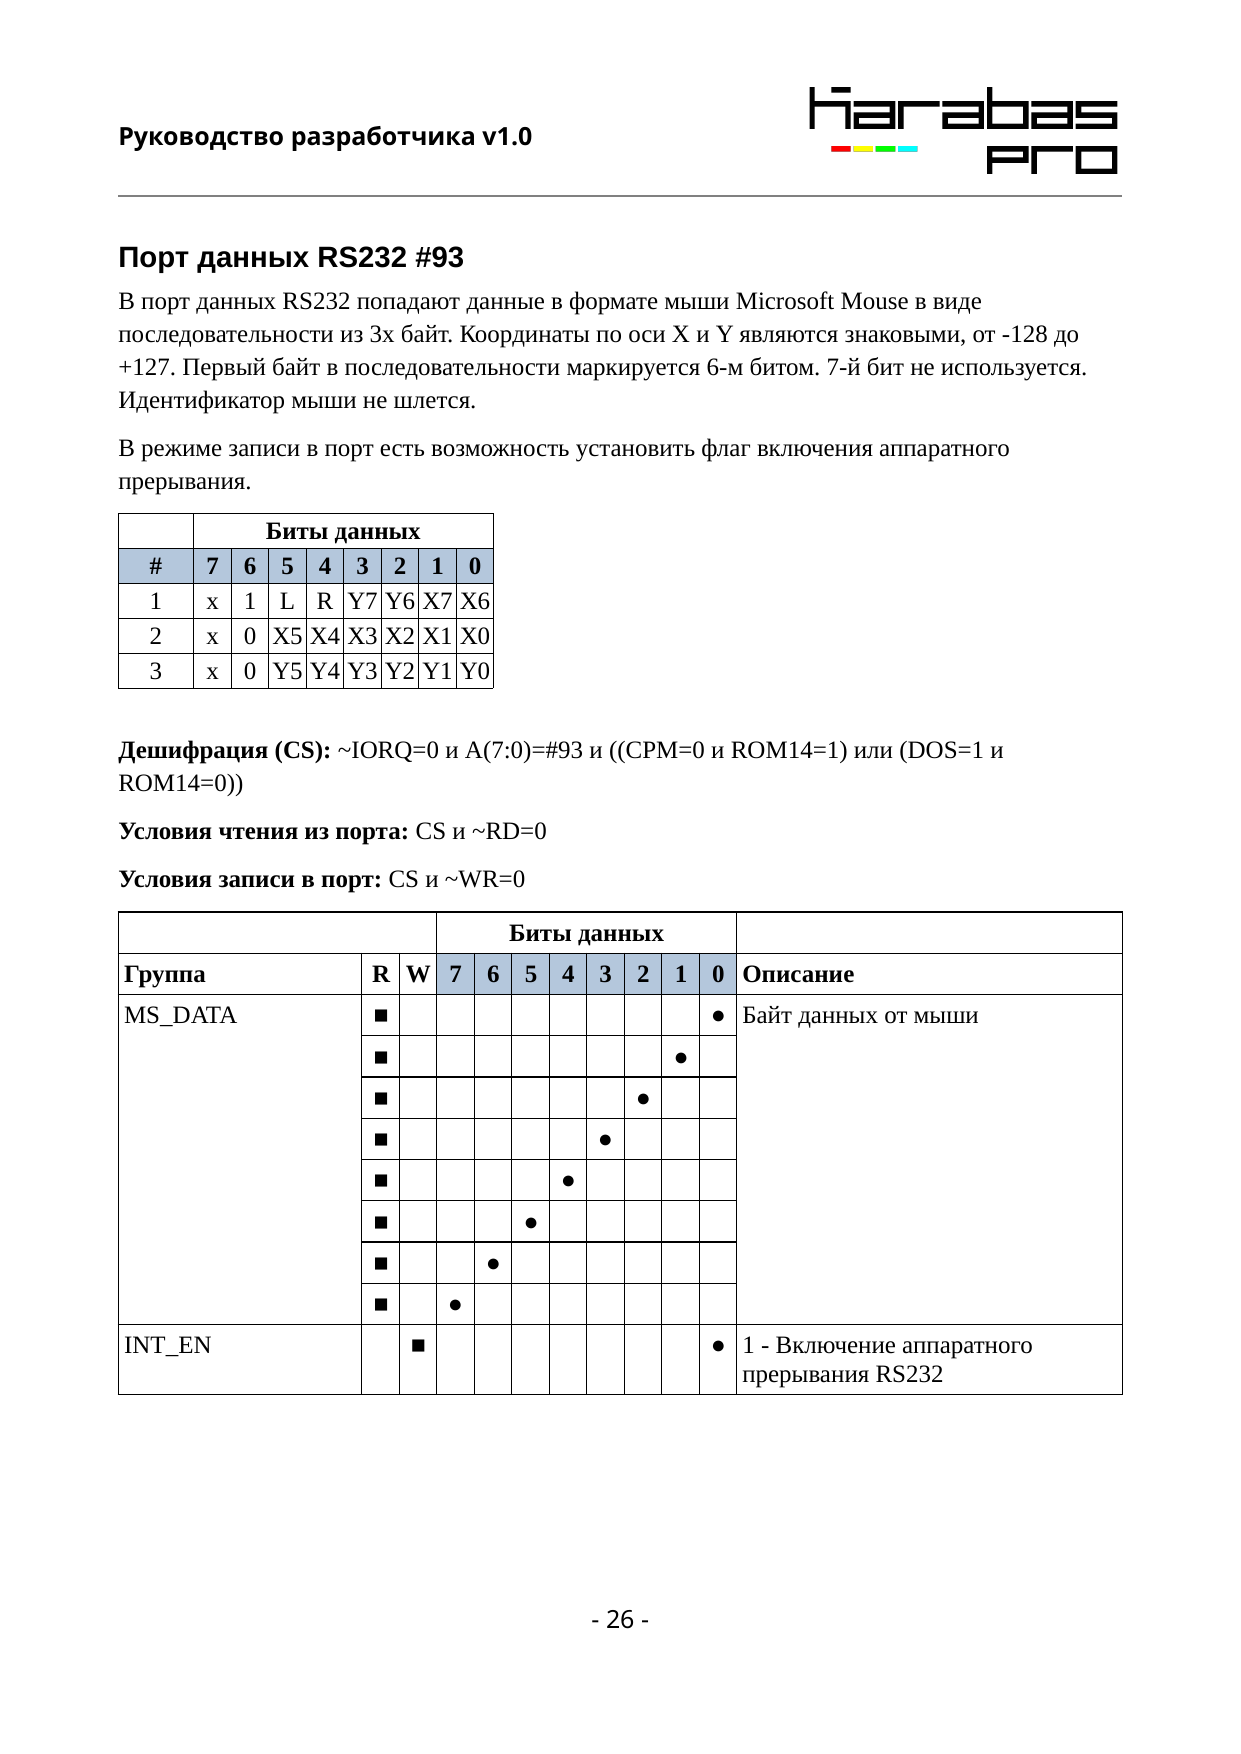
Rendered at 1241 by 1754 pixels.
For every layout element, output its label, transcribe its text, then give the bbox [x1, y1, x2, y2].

table_cell [625, 1243, 661, 1283]
table_cell x [194, 584, 231, 618]
table_cell L [269, 584, 306, 618]
table_cell [400, 1160, 436, 1200]
table_cell 0 [700, 954, 736, 994]
table_cell [625, 1201, 661, 1241]
picture [809, 84, 1120, 174]
table_cell ■ [362, 1243, 399, 1283]
table_cell [587, 1160, 624, 1200]
table_cell [625, 1325, 661, 1394]
table_cell [400, 1201, 436, 1241]
table_cell [512, 1160, 549, 1200]
table_cell 1 [662, 954, 699, 994]
table_cell [587, 1078, 624, 1118]
table_cell 4 [307, 549, 343, 583]
table_cell Байт данных от мыши [737, 995, 1122, 1324]
table_cell ● [700, 995, 736, 1035]
table_cell [400, 1078, 436, 1118]
table_cell [475, 1160, 511, 1200]
table_cell [587, 995, 624, 1035]
table_cell [662, 1325, 699, 1394]
table_cell 0 [232, 654, 268, 688]
table_cell 4 [550, 954, 586, 994]
table_cell 1 [119, 584, 193, 618]
table_cell [475, 995, 511, 1035]
table_cell [437, 1243, 474, 1283]
table_cell 6 [232, 549, 268, 583]
table_cell [550, 995, 586, 1035]
table_cell [512, 1284, 549, 1324]
table_cell [512, 995, 549, 1035]
table_cell [550, 1036, 586, 1076]
table_cell 6 [475, 954, 511, 994]
table_cell [362, 1325, 399, 1394]
table_cell ● [550, 1160, 586, 1200]
table_cell X7 [419, 584, 456, 618]
table_cell [512, 1036, 549, 1076]
table_cell X6 [457, 584, 493, 618]
text В режиме записи в порт есть возможность установить флаг включения аппаратного прерывания. [118, 433, 1122, 494]
table_cell X1 [419, 619, 456, 653]
table_cell ● [437, 1284, 474, 1324]
table_cell [625, 1160, 661, 1200]
table_cell [400, 995, 436, 1035]
table_cell 1 [419, 549, 456, 583]
table_cell [475, 1325, 511, 1394]
table_cell 3 [119, 654, 193, 688]
table_cell [700, 1201, 736, 1241]
table_cell ■ [362, 1119, 399, 1159]
table_cell [662, 1201, 699, 1241]
table_cell 5 [512, 954, 549, 994]
table_cell 1 - Включение аппаратного прерывания RS232 [737, 1325, 1122, 1394]
text В порт данных RS232 попадают данные в формате мыши Microsoft Mouse в виде последовательности из 3х байт. Координаты по оси X и Y являются знаковыми, от -128 до +127. Первый байт в последовательности маркируется 6-м битом. 7-й бит не используется. Идентификатор мыши не шлется. [118, 286, 1122, 414]
table_cell [550, 1284, 586, 1324]
table_cell [475, 1119, 511, 1159]
table_cell Y4 [307, 654, 343, 688]
table_cell [437, 1036, 474, 1076]
table_cell MS_DATA [119, 995, 361, 1324]
table_cell [512, 1078, 549, 1118]
table_cell [437, 1119, 474, 1159]
table_header [119, 913, 436, 953]
table_cell [700, 1119, 736, 1159]
table_cell Y7 [344, 584, 381, 618]
table_cell X4 [307, 619, 343, 653]
table_cell X5 [269, 619, 306, 653]
table_cell [700, 1284, 736, 1324]
table_cell [587, 1201, 624, 1241]
table_cell [475, 1078, 511, 1118]
table_cell 2 [382, 549, 418, 583]
table_cell [625, 1119, 661, 1159]
table_cell [512, 1325, 549, 1394]
table_cell Описание [737, 954, 1122, 994]
table_cell Y2 [382, 654, 418, 688]
table_cell [662, 1284, 699, 1324]
table_cell [625, 1036, 661, 1076]
table_cell [662, 1160, 699, 1200]
table_cell ● [625, 1078, 661, 1118]
table_cell [475, 1036, 511, 1076]
table_header Биты данных [194, 514, 493, 548]
table_cell [625, 1284, 661, 1324]
table_cell [700, 1160, 736, 1200]
table_cell INT_EN [119, 1325, 361, 1394]
table_cell [625, 995, 661, 1035]
table_cell [700, 1078, 736, 1118]
table_cell ● [475, 1243, 511, 1283]
table_cell 0 [232, 619, 268, 653]
table_cell Y6 [382, 584, 418, 618]
table_cell [662, 1243, 699, 1283]
table_cell ■ [400, 1325, 436, 1394]
table_cell [512, 1243, 549, 1283]
table_cell [587, 1243, 624, 1283]
table_cell Y0 [457, 654, 493, 688]
table_cell [587, 1036, 624, 1076]
table_cell W [400, 954, 436, 994]
table_cell [587, 1284, 624, 1324]
table_cell ● [700, 1325, 736, 1394]
table_cell 7 [437, 954, 474, 994]
table_cell [475, 1201, 511, 1241]
table_cell [437, 995, 474, 1035]
table_cell ● [512, 1201, 549, 1241]
table_cell [400, 1284, 436, 1324]
table_cell 3 [587, 954, 624, 994]
table_cell [437, 1201, 474, 1241]
table_header Биты данных [437, 913, 736, 953]
table_cell R [362, 954, 399, 994]
table_cell X3 [344, 619, 381, 653]
table_cell x [194, 654, 231, 688]
table_cell 2 [119, 619, 193, 653]
table_cell Y5 [269, 654, 306, 688]
table_cell # [119, 549, 193, 583]
table_cell ■ [362, 1284, 399, 1324]
table_cell X0 [457, 619, 493, 653]
table_cell [550, 1243, 586, 1283]
table_cell [550, 1078, 586, 1118]
subtitle Порт данных RS232 #93 [118, 240, 1122, 273]
table_cell Y1 [419, 654, 456, 688]
table_cell Группа [119, 954, 361, 994]
text Условия чтения из порта: CS и ~RD=0 [118, 816, 1122, 845]
table_cell ■ [362, 1078, 399, 1118]
table_header [119, 514, 193, 548]
table_cell x [194, 619, 231, 653]
table_cell [700, 1036, 736, 1076]
text Условия записи в порт: CS и ~WR=0 [118, 864, 1122, 892]
table_cell [587, 1325, 624, 1394]
table_cell [662, 995, 699, 1035]
table_cell ■ [362, 995, 399, 1035]
table_cell ■ [362, 1036, 399, 1076]
table_cell [662, 1078, 699, 1118]
table_cell [437, 1078, 474, 1118]
table_cell ■ [362, 1160, 399, 1200]
table_header [737, 913, 1122, 953]
table_cell R [307, 584, 343, 618]
table_cell [550, 1325, 586, 1394]
table_cell ● [662, 1036, 699, 1076]
table_cell [400, 1119, 436, 1159]
table_cell [400, 1243, 436, 1283]
table_cell 1 [232, 584, 268, 618]
table_cell [700, 1243, 736, 1283]
table_cell [437, 1325, 474, 1394]
table_cell 2 [625, 954, 661, 994]
table_cell [550, 1201, 586, 1241]
table_cell [400, 1036, 436, 1076]
table_cell 5 [269, 549, 306, 583]
text Дешифрация (CS): ~IORQ=0 и A(7:0)=#93 и ((CPM=0 и ROM14=1) или (DOS=1 и ROM14=0)) [118, 736, 1122, 797]
table_cell [512, 1119, 549, 1159]
table_cell [662, 1119, 699, 1159]
table_cell [475, 1284, 511, 1324]
table_cell [550, 1119, 586, 1159]
table_cell X2 [382, 619, 418, 653]
table_cell 0 [457, 549, 493, 583]
table_cell 7 [194, 549, 231, 583]
table_cell 3 [344, 549, 381, 583]
table_cell ■ [362, 1201, 399, 1241]
table_cell Y3 [344, 654, 381, 688]
table_cell [437, 1160, 474, 1200]
table_cell ● [587, 1119, 624, 1159]
